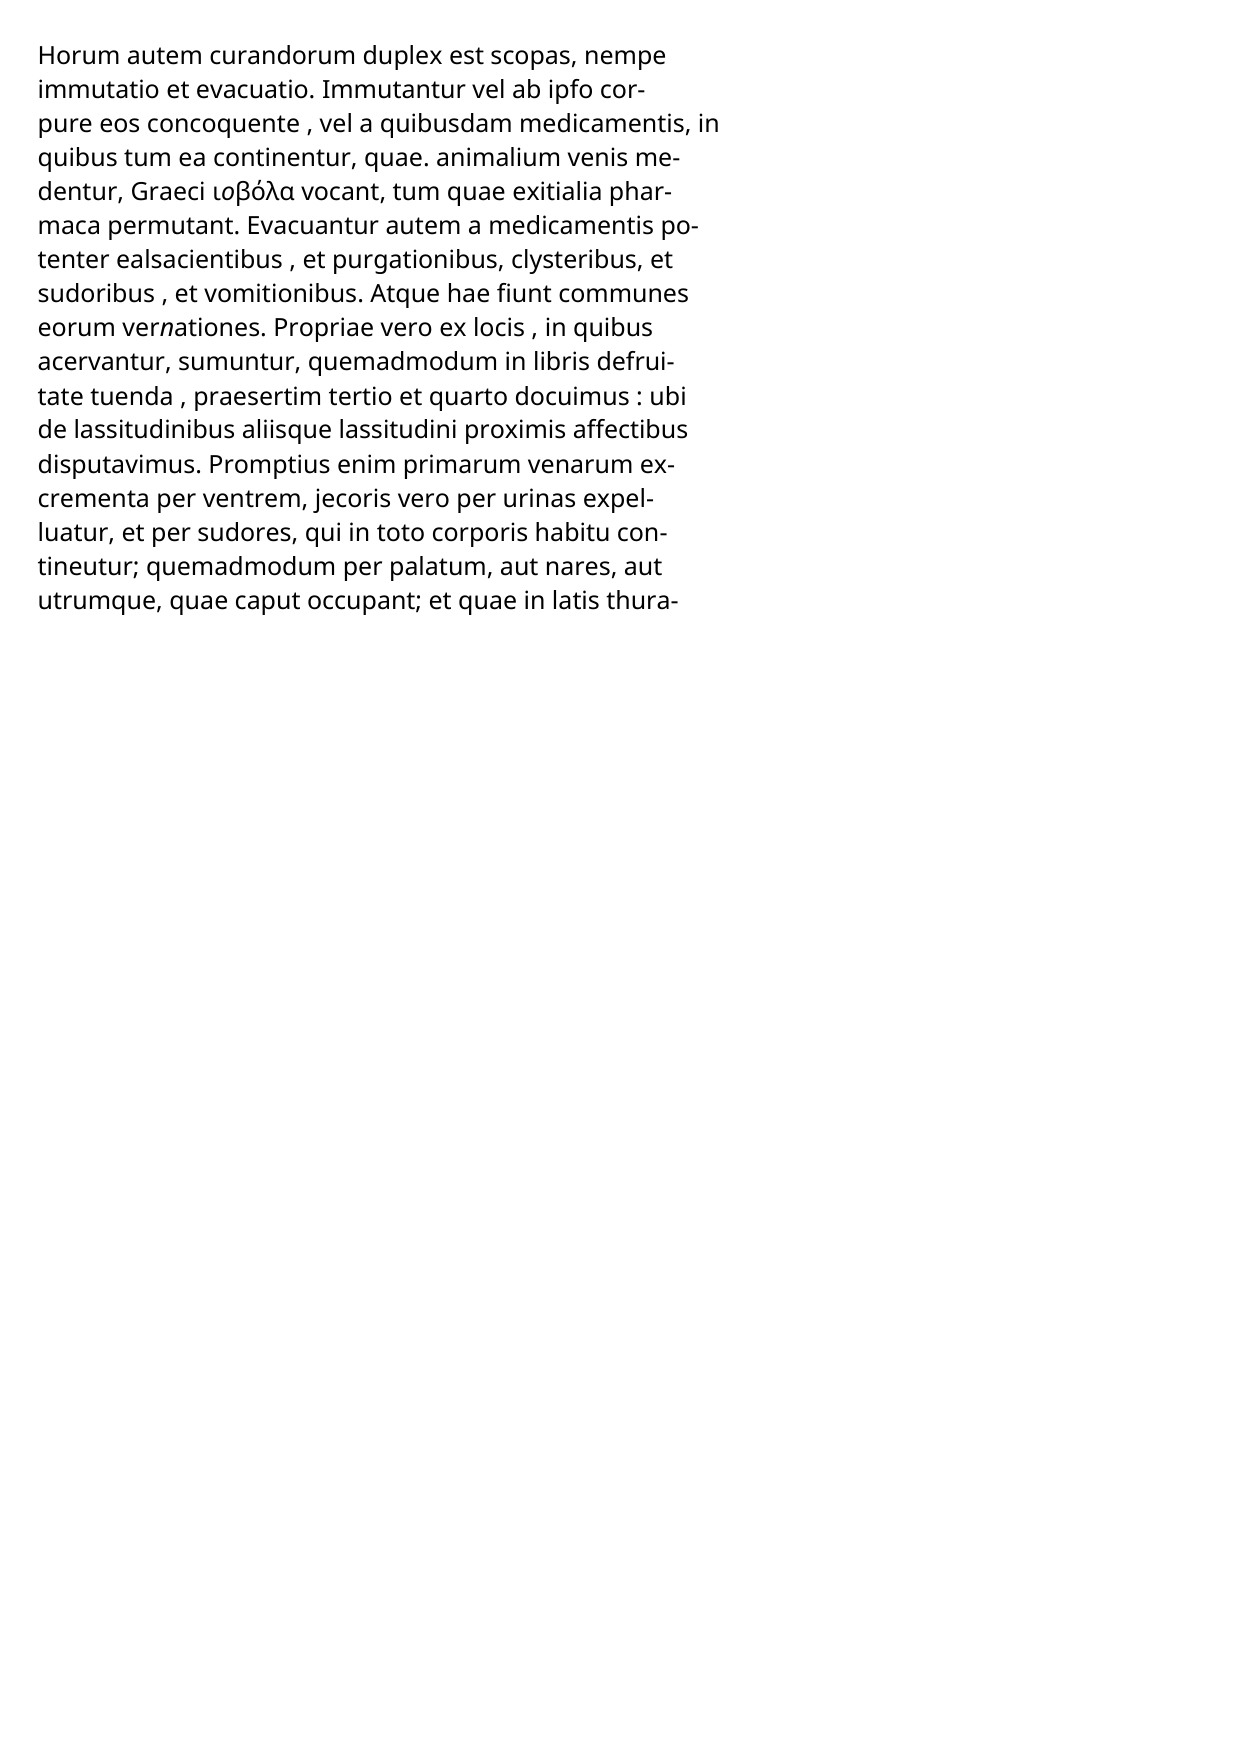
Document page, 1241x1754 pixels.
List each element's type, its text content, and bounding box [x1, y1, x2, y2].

text Horum autem curandorum duplex est scopas, nempe immutatio et evacuatio. Immutantur vel ab ipfo cor- pure eos concoquente , vel a quibusdam medicamentis, in quibus tum ea continentur, quae. animalium venis me- dentur, Graeci ιοβόλα vocant, tum quae exitialia phar- maca permutant. Evacuantur autem a medicamentis po- tenter ealsacientibus , et purgationibus, clysteribus, et sudoribus , et vomitionibus. Atque hae fiunt communes eorum vernationes. Propriae vero ex locis , in quibus acervantur, sumuntur, quemadmodum in libris defrui- tate tuenda , praesertim tertio et quarto docuimus : ubi de lassitudinibus aliisque lassitudini proximis affectibus disputavimus. Promptius enim primarum venarum ex- crementa per ventrem, jecoris vero per urinas expel- luatur, et per sudores, qui in toto corporis habitu con- tineutur; quemadmodum per palatum, aut nares, aut utrumque, quae caput occupant; et quae in latis thura- [37, 37, 1203, 617]
